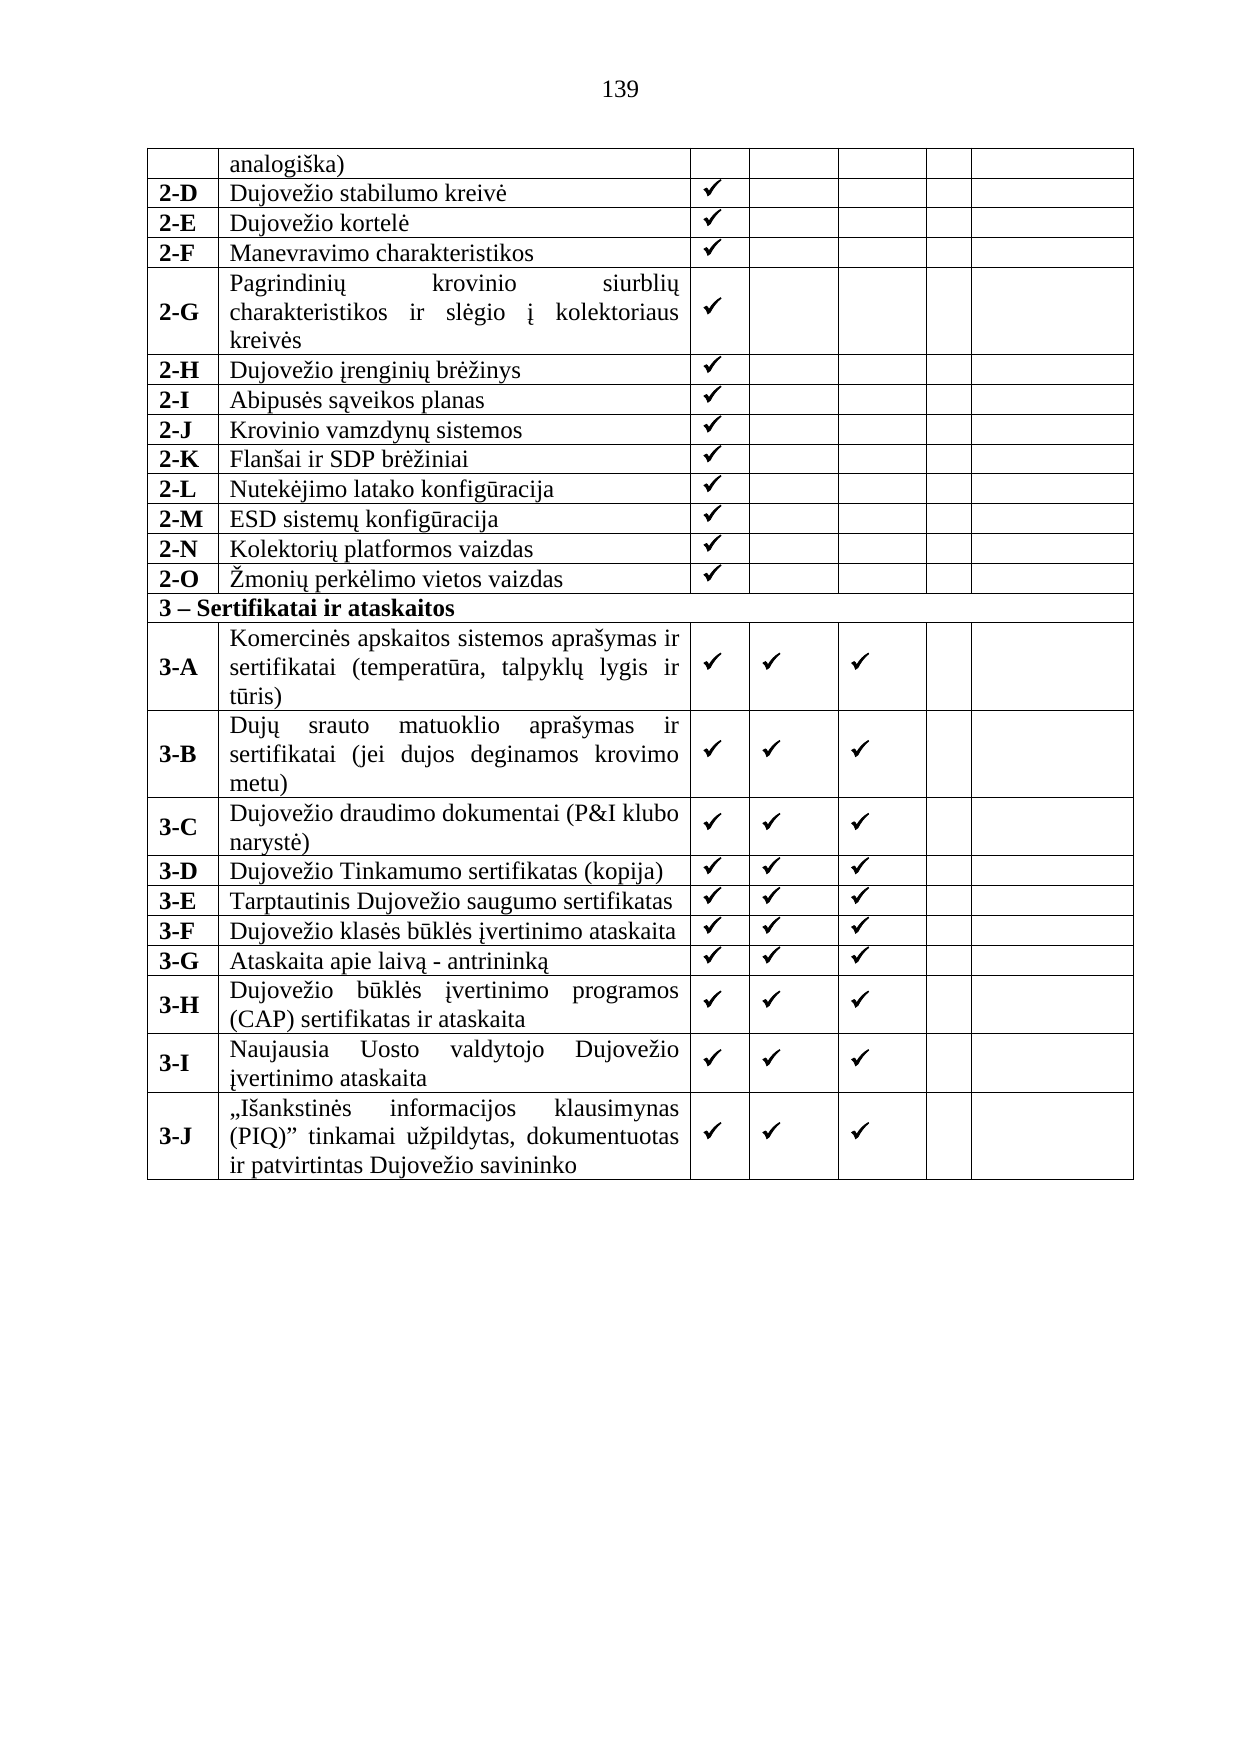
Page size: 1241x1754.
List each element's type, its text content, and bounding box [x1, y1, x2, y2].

table_cell [972, 268, 1133, 354]
table_cell [972, 798, 1133, 855]
table_cell  [750, 946, 838, 974]
table_cell 3-C [148, 798, 218, 855]
table_cell 3-E [148, 886, 218, 915]
table_cell 3-A [148, 623, 218, 709]
table_cell [927, 856, 971, 885]
table_cell [839, 208, 926, 237]
table_cell [750, 504, 838, 533]
table_cell [927, 504, 971, 533]
table_cell [750, 445, 838, 473]
table_cell [927, 355, 971, 384]
table_cell 2-H [148, 355, 218, 384]
table_cell  [691, 1093, 749, 1179]
table_cell Dujovežio kortelė [219, 208, 690, 237]
table_cell [927, 798, 971, 855]
table_cell Tarptautinis Dujovežio saugumo sertifikatas [219, 886, 690, 915]
table_cell [972, 208, 1133, 237]
table_cell  [839, 946, 926, 974]
table_cell  [691, 504, 749, 533]
table_cell [972, 976, 1133, 1033]
table_cell [148, 149, 218, 177]
table_cell [839, 474, 926, 503]
table_cell [972, 355, 1133, 384]
table_cell [972, 1093, 1133, 1179]
table_cell  [839, 1093, 926, 1179]
table_cell Abipusės sąveikos planas [219, 385, 690, 414]
table_cell  [839, 711, 926, 797]
table_cell Naujausia Uosto valdytojo Dujovežio įvertinimo ataskaita [219, 1034, 690, 1092]
table_cell  [691, 474, 749, 503]
table_cell 2-I [148, 385, 218, 414]
table_cell  [691, 268, 749, 354]
table_cell  [750, 1034, 838, 1092]
table_cell [691, 149, 749, 177]
table_cell [972, 445, 1133, 473]
table_cell [927, 946, 971, 974]
table_cell [750, 385, 838, 414]
table_cell 2-J [148, 415, 218, 443]
table_cell Dujovežio įrenginių brėžinys [219, 355, 690, 384]
table_cell [927, 534, 971, 563]
table_cell 3-J [148, 1093, 218, 1179]
table_cell  [750, 1093, 838, 1179]
table_cell 3-I [148, 1034, 218, 1092]
table_cell [927, 1034, 971, 1092]
table_cell  [691, 179, 749, 207]
table_cell Kolektorių platformos vaizdas [219, 534, 690, 563]
table_cell [839, 564, 926, 592]
table_cell  [691, 916, 749, 945]
table_cell [839, 534, 926, 563]
table_cell [972, 415, 1133, 443]
table_cell  [691, 946, 749, 974]
table_cell [972, 474, 1133, 503]
table_cell Krovinio vamzdynų sistemos [219, 415, 690, 443]
table_cell 3-H [148, 976, 218, 1033]
table_cell [927, 1093, 971, 1179]
table_cell [972, 623, 1133, 709]
table_cell 3-D [148, 856, 218, 885]
table_cell [972, 564, 1133, 592]
table_cell [927, 445, 971, 473]
table_cell  [839, 976, 926, 1033]
table_cell [972, 504, 1133, 533]
table_cell [750, 238, 838, 267]
table_cell 2-G [148, 268, 218, 354]
table_cell Dujų srauto matuoklio aprašymas ir sertifikatai (jei dujos deginamos krovimo metu) [219, 711, 690, 797]
table_cell [927, 179, 971, 207]
table_cell 2-N [148, 534, 218, 563]
table_cell [972, 856, 1133, 885]
table_cell [750, 474, 838, 503]
table_cell [972, 149, 1133, 177]
table_cell [927, 268, 971, 354]
table_cell 2-M [148, 504, 218, 533]
table_cell  [691, 534, 749, 563]
table_cell Dujovežio Tinkamumo sertifikatas (kopija) [219, 856, 690, 885]
table_cell [927, 208, 971, 237]
table_cell  [839, 916, 926, 945]
table_cell  [691, 385, 749, 414]
table_cell [839, 268, 926, 354]
table_cell [972, 385, 1133, 414]
table_cell „Išankstinės informacijos klausimynas (PIQ)” tinkamai užpildytas, dokumentuotas ir patvirtintas Dujovežio savininko [219, 1093, 690, 1179]
table_cell [750, 149, 838, 177]
table_cell  [839, 856, 926, 885]
table_cell [927, 564, 971, 592]
table_cell [839, 504, 926, 533]
table_cell  [750, 886, 838, 915]
table_cell [972, 238, 1133, 267]
table_cell Dujovežio stabilumo kreivė [219, 179, 690, 207]
table_cell  [691, 976, 749, 1033]
table_cell Pagrindinių krovinio siurblių charakteristikos ir slėgio į kolektoriaus kreivės [219, 268, 690, 354]
table_cell [927, 976, 971, 1033]
table_cell [839, 415, 926, 443]
table_cell [750, 179, 838, 207]
table_cell [972, 179, 1133, 207]
table_cell  [750, 711, 838, 797]
table_cell analogiška) [219, 149, 690, 177]
table_cell 3-G [148, 946, 218, 974]
table_cell [972, 946, 1133, 974]
table_cell 2-E [148, 208, 218, 237]
table_cell Žmonių perkėlimo vietos vaizdas [219, 564, 690, 592]
table_cell  [750, 623, 838, 709]
table_cell [750, 268, 838, 354]
table_cell  [839, 798, 926, 855]
table_cell  [691, 886, 749, 915]
table_cell [839, 238, 926, 267]
table_cell [839, 445, 926, 473]
table_cell  [750, 916, 838, 945]
table_cell  [691, 798, 749, 855]
table_cell  [750, 856, 838, 885]
table_cell  [839, 623, 926, 709]
table_cell 2-L [148, 474, 218, 503]
table_cell [927, 149, 971, 177]
table_cell  [691, 623, 749, 709]
table_cell  [839, 1034, 926, 1092]
table_cell  [691, 711, 749, 797]
table_cell [750, 534, 838, 563]
table_cell Dujovežio klasės būklės įvertinimo ataskaita [219, 916, 690, 945]
table_cell  [691, 445, 749, 473]
table_cell [750, 208, 838, 237]
table_cell [839, 355, 926, 384]
table_cell Manevravimo charakteristikos [219, 238, 690, 267]
table_cell [927, 886, 971, 915]
table_cell Flanšai ir SDP brėžiniai [219, 445, 690, 473]
table_cell [972, 916, 1133, 945]
table_cell  [691, 856, 749, 885]
table_cell [972, 711, 1133, 797]
table_cell  [750, 976, 838, 1033]
table_cell  [691, 355, 749, 384]
table_cell  [691, 564, 749, 592]
table_cell [927, 711, 971, 797]
table_cell  [691, 238, 749, 267]
table_cell  [691, 208, 749, 237]
table_cell 2-F [148, 238, 218, 267]
table_cell 3-F [148, 916, 218, 945]
table_cell [839, 179, 926, 207]
table_cell [927, 916, 971, 945]
table_cell [750, 564, 838, 592]
table_cell [972, 534, 1133, 563]
table_cell Nutekėjimo latako konfigūracija [219, 474, 690, 503]
table_cell 3 – Sertifikatai ir ataskaitos [148, 594, 1133, 622]
table_cell [972, 1034, 1133, 1092]
table_cell 2-O [148, 564, 218, 592]
table_cell [839, 149, 926, 177]
table_cell 3-B [148, 711, 218, 797]
table_cell [927, 415, 971, 443]
table_cell  [839, 886, 926, 915]
table_cell Dujovežio draudimo dokumentai (P&I klubo narystė) [219, 798, 690, 855]
table_cell [927, 623, 971, 709]
table_cell  [750, 798, 838, 855]
table_cell [927, 385, 971, 414]
table_cell [750, 355, 838, 384]
table_cell 2-K [148, 445, 218, 473]
table_cell [839, 385, 926, 414]
table_cell 2-D [148, 179, 218, 207]
table_cell [750, 415, 838, 443]
table_cell  [691, 415, 749, 443]
table_cell [972, 886, 1133, 915]
table_cell [927, 238, 971, 267]
table_cell [927, 474, 971, 503]
table_cell  [691, 1034, 749, 1092]
table_cell Ataskaita apie laivą - antrininką [219, 946, 690, 974]
table_cell Dujovežio būklės įvertinimo programos (CAP) sertifikatas ir ataskaita [219, 976, 690, 1033]
table_cell Komercinės apskaitos sistemos aprašymas ir sertifikatai (temperatūra, talpyklų lygis ir tūris) [219, 623, 690, 709]
table_cell ESD sistemų konfigūracija [219, 504, 690, 533]
